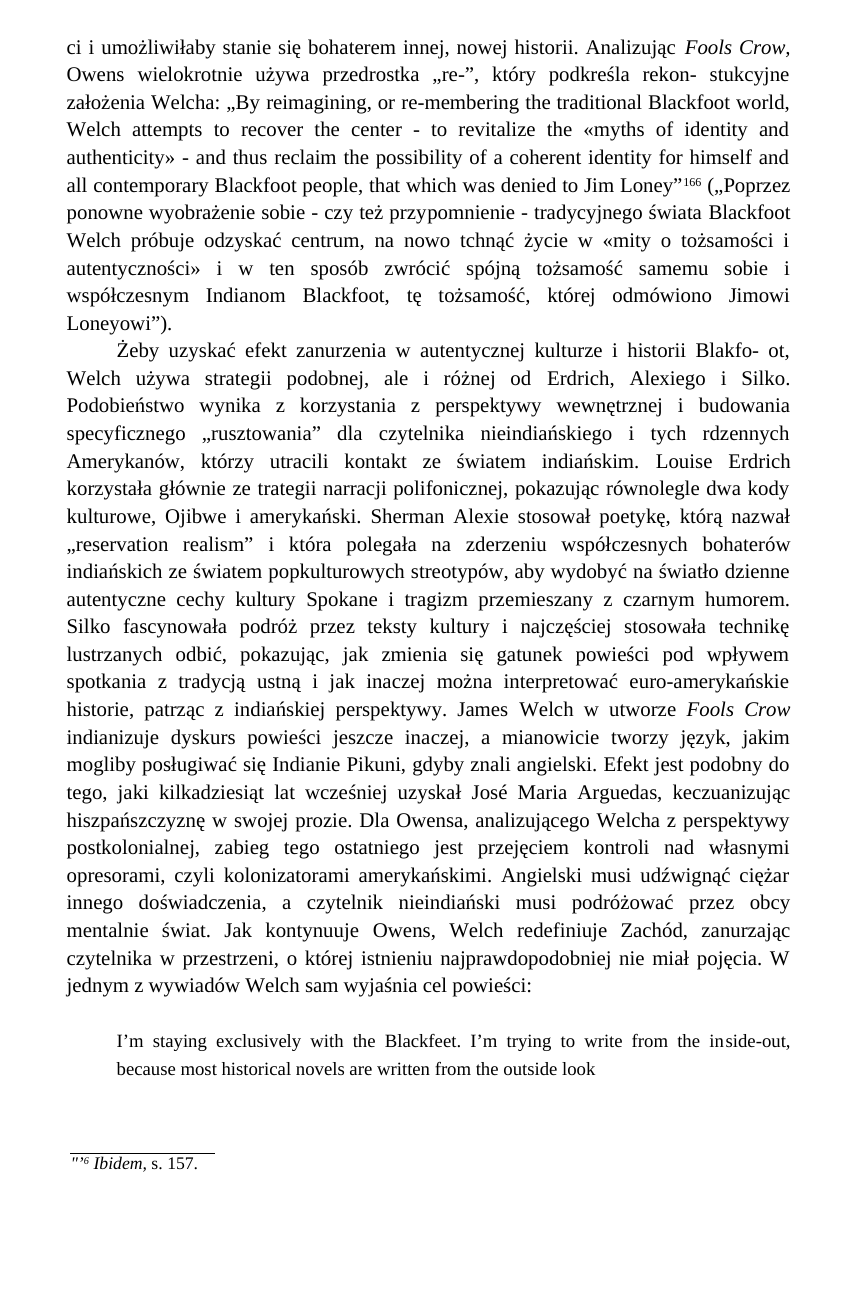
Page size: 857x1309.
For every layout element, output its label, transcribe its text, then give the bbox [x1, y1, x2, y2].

text I’m staying exclusively with the Blackfeet. I’m trying to write from the in­side-out, because most historical novels are written from the outside look­ [116, 1030, 790, 1079]
text Żeby uzyskać efekt zanurzenia w autentycznej kulturze i historii Blakfo- ot, Welch używa strategii podobnej, ale i różnej od Erdrich, Alexiego i Silko. Podobieństwo wynika z korzystania z perspektywy wewnętrznej i budowania specyficznego „rusztowania” dla czytelnika nieindiańskiego i tych rdzennych Amerykanów, którzy utracili kontakt ze światem indiańskim. Louise Erdrich korzystała głównie ze trategii narracji polifonicznej, pokazując równolegle dwa kody kulturowe, Ojibwe i amerykański. Sherman Alexie stosował poety­kę, którą nazwał „reservation realism” i która polegała na zderzeniu współ­czesnych bohaterów indiańskich ze światem popkulturowych streotypów, aby wydobyć na światło dzienne autentyczne cechy kultury Spokane i tragizm prze­mieszany z czarnym humorem. Silko fascynowała podróż przez teksty kultury i najczęściej stosowała technikę lustrzanych odbić, pokazując, jak zmienia się gatunek powieści pod wpływem spotkania z tradycją ustną i jak inaczej można interpretować euro-amerykańskie historie, patrząc z indiańskiej perspektywy. James Welch w utworze Fools Crow indianizuje dyskurs powieści jeszcze ina­czej, a mianowicie tworzy język, jakim mogliby posługiwać się Indianie Pikuni, gdyby znali angielski. Efekt jest podobny do tego, jaki kilkadziesiąt lat wcze­śniej uzyskał José Maria Arguedas, keczuanizując hiszpańszczyznę w swojej prozie. Dla Owensa, analizującego Welcha z perspektywy postkolonialnej, za­bieg tego ostatniego jest przejęciem kontroli nad własnymi opresorami, czyli kolonizatorami amerykańskimi. Angielski musi udźwignąć ciężar innego do­świadczenia, a czytelnik nieindiański musi podróżować przez obcy mentalnie świat. Jak kontynuuje Owens, Welch redefiniuje Zachód, zanurzając czytelnika w przestrzeni, o której istnieniu najprawdopodobniej nie miał pojęcia. W jed­nym z wywiadów Welch sam wyjaśnia cel powieści: [66, 338, 790, 997]
text ci i umożliwiłaby stanie się bohaterem innej, nowej historii. Analizując Fools Crow, Owens wielokrotnie używa przedrostka „re-”, który podkreśla rekon- stukcyjne założenia Welcha: „By reimagining, or re-membering the traditional Blackfoot world, Welch attempts to recover the center - to revitalize the «myths of identity and authenticity» - and thus reclaim the possibility of a coherent identity for himself and all contemporary Blackfoot people, that which was denied to Jim Loney”166 („Poprzez ponowne wyobrażenie sobie - czy też przy­pomnienie - tradycyjnego świata Blackfoot Welch próbuje odzyskać centrum, na nowo tchnąć życie w «mity o tożsamości i autentyczności» i w ten sposób zwrócić spójną tożsamość samemu sobie i współczesnym Indianom Blackfoot, tę tożsamość, której odmówiono Jimowi Loneyowi”). [66, 34, 790, 335]
text "’6 Ibidem, s. 157. [70, 1154, 215, 1173]
